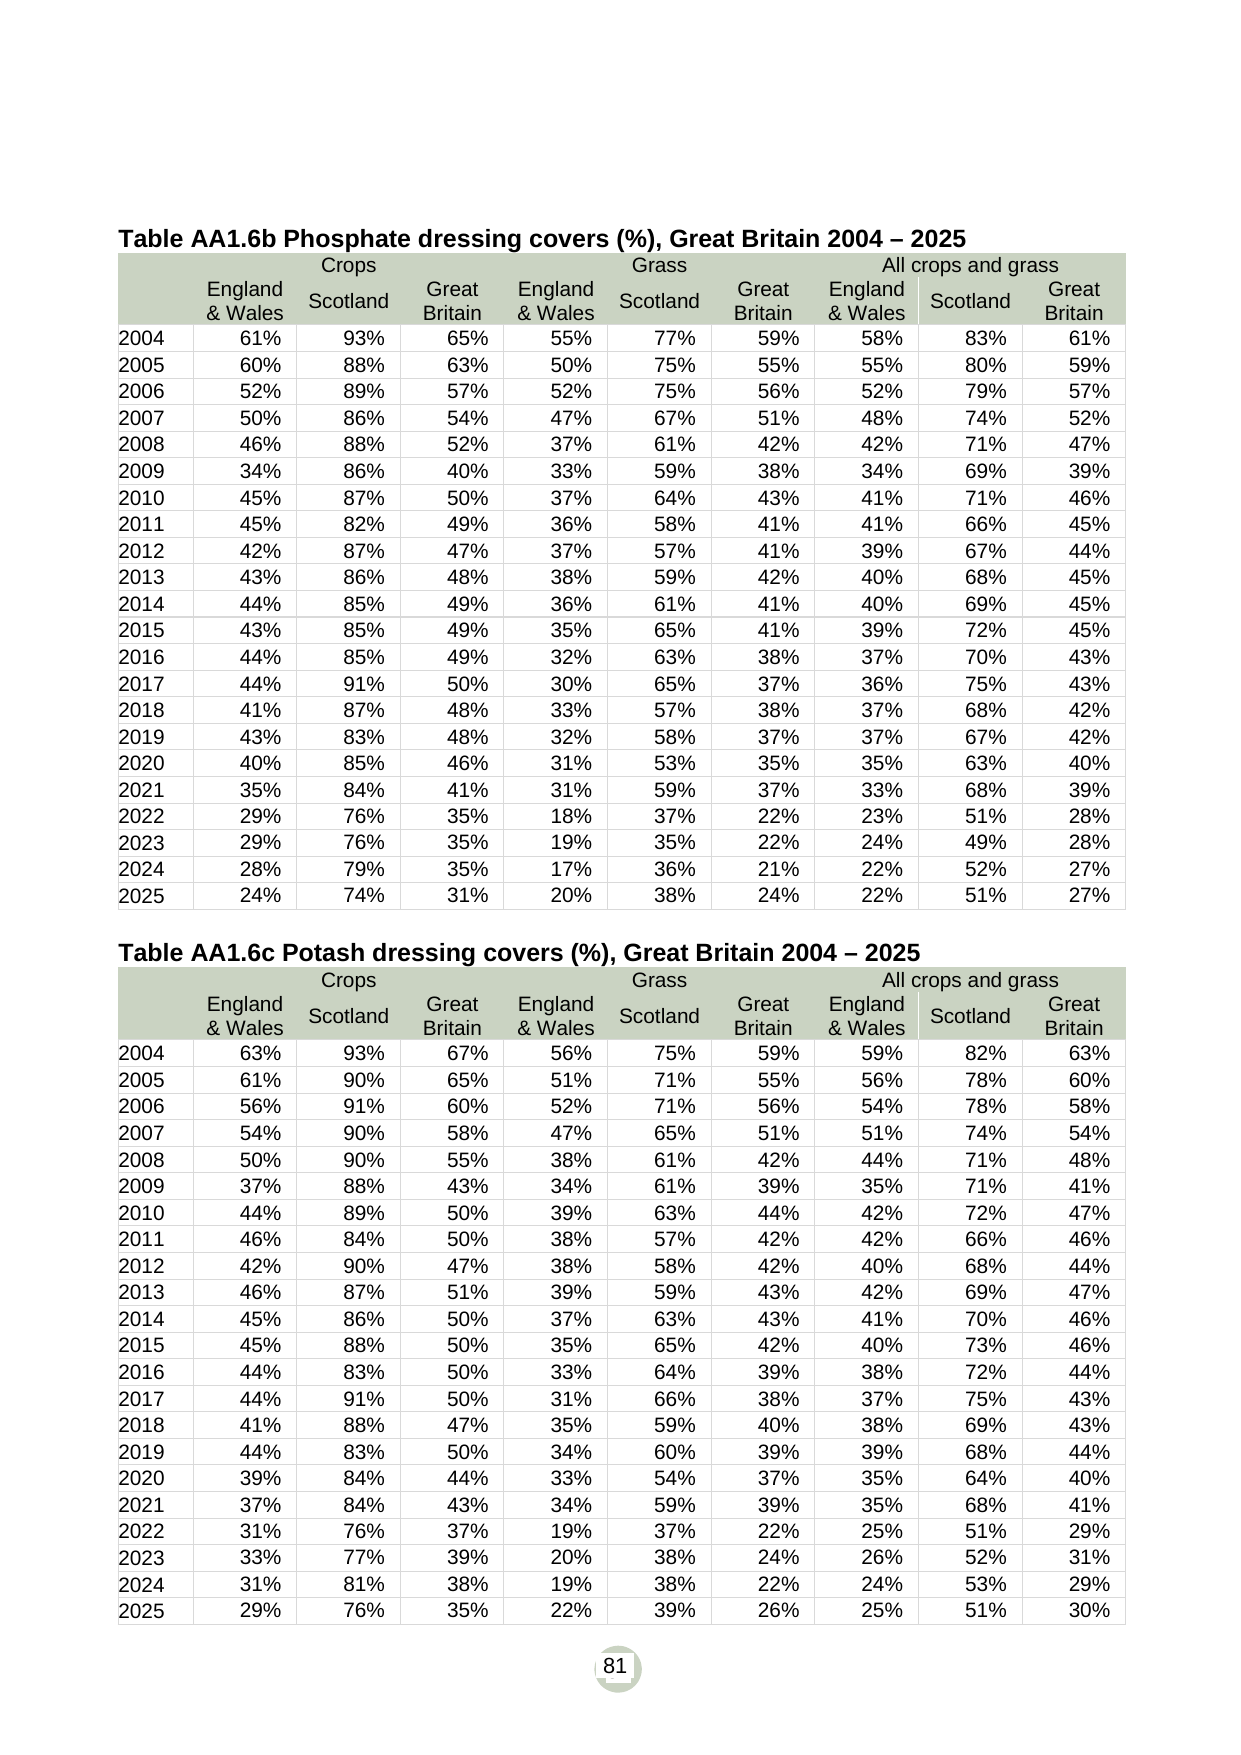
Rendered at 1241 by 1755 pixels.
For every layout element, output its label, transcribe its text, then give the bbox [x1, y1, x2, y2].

table_cell 84% [297, 1226, 400, 1252]
table_cell 65% [608, 1120, 711, 1146]
table_cell 44% [194, 1439, 296, 1464]
table_cell 87% [297, 697, 400, 723]
table_cell 42% [712, 1147, 814, 1172]
table_cell 47% [1023, 1280, 1125, 1305]
table_cell 2017 [119, 1386, 193, 1411]
table_cell 37% [815, 724, 918, 749]
table_cell 41% [1023, 1173, 1125, 1199]
table_cell 51% [712, 1120, 814, 1146]
table_cell 55% [815, 352, 918, 377]
table_cell 51% [919, 883, 1022, 909]
table_cell 35% [401, 804, 503, 829]
table_cell 41% [815, 485, 918, 510]
table_cell 57% [608, 1226, 711, 1252]
table_cell 39% [712, 1492, 814, 1517]
table_cell 38% [712, 644, 814, 669]
table_cell 69% [919, 1412, 1022, 1438]
table_cell 2021 [119, 1492, 193, 1517]
table_cell 43% [401, 1173, 503, 1199]
table_cell 2016 [119, 644, 193, 669]
table_cell 45% [194, 1306, 296, 1332]
table_cell 35% [815, 1465, 918, 1491]
table_cell 42% [1023, 724, 1125, 749]
table_cell 90% [297, 1120, 400, 1146]
table_cell 2013 [119, 564, 193, 590]
table_cell 51% [815, 1120, 918, 1146]
table_cell 43% [194, 724, 296, 749]
table_cell 45% [1023, 511, 1125, 537]
table_cell 33% [504, 458, 607, 484]
table_cell 58% [608, 511, 711, 537]
table_cell 50% [401, 671, 503, 696]
table_cell 20% [504, 1545, 607, 1571]
table_cell 90% [297, 1147, 400, 1172]
table_cell 47% [401, 1412, 503, 1438]
table_cell 2007 [119, 1120, 193, 1146]
table_cell England & Wales [504, 992, 608, 1039]
table_cell 74% [297, 883, 400, 909]
table_cell 39% [608, 1598, 711, 1624]
table_cell 39% [815, 618, 918, 643]
table_cell 43% [194, 618, 296, 643]
table_cell 59% [815, 1040, 918, 1066]
table_cell 68% [919, 697, 1022, 723]
table_cell 57% [608, 538, 711, 563]
table_cell 41% [712, 618, 814, 643]
table_cell 44% [401, 1465, 503, 1491]
table_cell 37% [608, 1519, 711, 1544]
table_cell Scotland [919, 992, 1022, 1039]
table_cell 39% [401, 1545, 503, 1571]
table_cell 65% [608, 618, 711, 643]
table_cell 75% [608, 379, 711, 404]
table_cell 54% [608, 1465, 711, 1491]
table_cell 84% [297, 1465, 400, 1491]
table_cell 40% [712, 1412, 814, 1438]
table_cell 63% [1023, 1040, 1125, 1066]
table_cell 76% [297, 1598, 400, 1624]
table_cell 40% [815, 564, 918, 590]
table_header [118, 253, 193, 277]
table_cell 40% [815, 1253, 918, 1278]
table_cell 35% [504, 1412, 607, 1438]
table_cell 63% [919, 750, 1022, 776]
table_cell 35% [504, 618, 607, 643]
table_cell 69% [919, 1280, 1022, 1305]
table_cell 69% [919, 591, 1022, 616]
table_cell Great Britain [400, 277, 504, 324]
table_cell 50% [401, 1359, 503, 1385]
table_cell 71% [919, 1147, 1022, 1172]
table_cell 31% [194, 1572, 296, 1597]
table_cell 49% [401, 591, 503, 616]
table_cell 59% [712, 1040, 814, 1066]
table_cell 19% [504, 1572, 607, 1597]
table_cell 48% [815, 405, 918, 431]
table_cell 22% [815, 883, 918, 909]
table_cell 38% [504, 1253, 607, 1278]
table_cell 56% [712, 379, 814, 404]
table_cell 71% [919, 1173, 1022, 1199]
table_cell 36% [504, 591, 607, 616]
table_cell 83% [297, 1439, 400, 1464]
table_cell 42% [815, 1226, 918, 1252]
table_cell 44% [194, 591, 296, 616]
table_cell 22% [712, 1572, 814, 1597]
table_cell 42% [194, 538, 296, 563]
subtitle Table AA1.6b Phosphate dressing covers (%), Great Britain 2004 – 2025 [118, 224, 1122, 252]
table_cell 46% [194, 432, 296, 457]
table_cell 43% [401, 1492, 503, 1517]
table_cell 37% [712, 671, 814, 696]
table_cell 37% [194, 1173, 296, 1199]
table_cell 32% [504, 724, 607, 749]
table_cell 71% [608, 1067, 711, 1092]
table_cell 81% [297, 1572, 400, 1597]
table_cell 63% [608, 644, 711, 669]
table_cell 2013 [119, 1280, 193, 1305]
table_cell 39% [712, 1173, 814, 1199]
table_cell 84% [297, 1492, 400, 1517]
table_cell 37% [712, 724, 814, 749]
table_cell 29% [194, 804, 296, 829]
table_cell Great Britain [400, 992, 504, 1039]
table_cell 2015 [119, 618, 193, 643]
table_cell 91% [297, 671, 400, 696]
table_cell 44% [194, 1386, 296, 1411]
table_cell 56% [815, 1067, 918, 1092]
table_cell Great Britain [711, 992, 815, 1039]
table_cell 74% [919, 405, 1022, 431]
table_cell 59% [608, 564, 711, 590]
table_cell 43% [712, 1280, 814, 1305]
table_cell 48% [401, 564, 503, 590]
table_cell 67% [401, 1040, 503, 1066]
table_cell Great Britain [1022, 992, 1126, 1039]
table_cell 37% [504, 485, 607, 510]
table_cell 36% [504, 511, 607, 537]
table_cell 68% [919, 777, 1022, 802]
table_cell 37% [504, 538, 607, 563]
table_header Grass [504, 967, 815, 992]
table_cell 27% [1023, 857, 1125, 882]
table_cell 35% [504, 1333, 607, 1358]
table_cell 68% [919, 1253, 1022, 1278]
table_cell 33% [504, 1465, 607, 1491]
table_cell 47% [504, 1120, 607, 1146]
table_cell 52% [194, 379, 296, 404]
table_cell 24% [712, 883, 814, 909]
table_cell 54% [815, 1094, 918, 1119]
table_cell 60% [401, 1094, 503, 1119]
table_cell 85% [297, 618, 400, 643]
table_header [118, 967, 193, 992]
table_cell 24% [712, 1545, 814, 1571]
table_cell 82% [919, 1040, 1022, 1066]
table_cell 52% [1023, 405, 1125, 431]
table_cell 36% [815, 671, 918, 696]
table_cell 88% [297, 1333, 400, 1358]
table_cell 67% [919, 538, 1022, 563]
table_cell 82% [297, 511, 400, 537]
table_cell 26% [815, 1545, 918, 1571]
table_cell 36% [608, 857, 711, 882]
table_cell 24% [194, 883, 296, 909]
table_cell 59% [608, 1492, 711, 1517]
table_cell 52% [919, 857, 1022, 882]
table_cell 47% [1023, 1200, 1125, 1225]
table_cell 66% [919, 1226, 1022, 1252]
table_cell 43% [1023, 1386, 1125, 1411]
table_cell 2025 [119, 883, 193, 909]
table_cell 38% [815, 1359, 918, 1385]
table_cell 43% [1023, 671, 1125, 696]
table_cell 44% [194, 671, 296, 696]
table_cell 22% [815, 857, 918, 882]
table_cell 58% [1023, 1094, 1125, 1119]
table_cell 77% [608, 325, 711, 351]
table_cell 61% [608, 1173, 711, 1199]
table_cell 52% [919, 1545, 1022, 1571]
table_cell 41% [194, 1412, 296, 1438]
table_cell 2007 [119, 405, 193, 431]
table_cell 75% [919, 671, 1022, 696]
table_cell 87% [297, 485, 400, 510]
table_cell 50% [194, 405, 296, 431]
table_cell 44% [194, 1359, 296, 1385]
table_cell 51% [919, 1598, 1022, 1624]
table_cell 22% [504, 1598, 607, 1624]
table_cell 59% [608, 1412, 711, 1438]
table_cell 31% [401, 883, 503, 909]
table_cell 56% [504, 1040, 607, 1066]
table_cell 52% [504, 379, 607, 404]
table_cell 50% [401, 1333, 503, 1358]
table_cell 18% [504, 804, 607, 829]
table_cell Great Britain [1022, 277, 1126, 324]
table_cell 41% [712, 591, 814, 616]
table_cell 79% [297, 857, 400, 882]
table_cell 38% [608, 1572, 711, 1597]
table_cell 52% [504, 1094, 607, 1119]
table_cell 86% [297, 564, 400, 590]
table_cell 88% [297, 352, 400, 377]
table_cell 46% [401, 750, 503, 776]
table_cell 83% [297, 1359, 400, 1385]
table_cell 42% [712, 432, 814, 457]
table_cell 78% [919, 1094, 1022, 1119]
table_cell 89% [297, 1200, 400, 1225]
table_cell 2022 [119, 1519, 193, 1544]
table_cell 2008 [119, 432, 193, 457]
table_cell 80% [919, 352, 1022, 377]
table_cell 57% [608, 697, 711, 723]
table_cell 83% [297, 724, 400, 749]
table_cell 37% [712, 1465, 814, 1491]
table_cell 35% [608, 830, 711, 856]
table_cell 29% [194, 1598, 296, 1624]
table_cell 2012 [119, 538, 193, 563]
table_cell Scotland [608, 992, 711, 1039]
table_cell 38% [504, 1147, 607, 1172]
table_cell 26% [712, 1598, 814, 1624]
table_cell 2011 [119, 1226, 193, 1252]
table_cell 48% [1023, 1147, 1125, 1172]
table_cell 51% [919, 1519, 1022, 1544]
table_cell 63% [401, 352, 503, 377]
table_cell 70% [919, 1306, 1022, 1332]
table_cell 57% [1023, 379, 1125, 404]
table_cell 85% [297, 591, 400, 616]
table_cell 46% [194, 1226, 296, 1252]
table_cell 35% [815, 750, 918, 776]
table_cell 17% [504, 857, 607, 882]
table_cell 20% [504, 883, 607, 909]
table_cell 65% [401, 1067, 503, 1092]
table_cell 85% [297, 750, 400, 776]
table_cell 40% [194, 750, 296, 776]
table_cell 61% [194, 1067, 296, 1092]
table_cell 22% [712, 804, 814, 829]
table_cell 37% [815, 697, 918, 723]
table_cell 2008 [119, 1147, 193, 1172]
table_cell 37% [504, 1306, 607, 1332]
table_cell 71% [608, 1094, 711, 1119]
table_cell 2019 [119, 1439, 193, 1464]
table_cell 45% [194, 511, 296, 537]
table_cell 37% [401, 1519, 503, 1544]
table_cell 47% [401, 538, 503, 563]
table_cell 49% [401, 618, 503, 643]
table_cell 31% [1023, 1545, 1125, 1571]
table_cell 37% [712, 777, 814, 802]
table_cell 59% [712, 325, 814, 351]
table_cell Scotland [297, 277, 400, 324]
table_cell 50% [401, 1306, 503, 1332]
table_cell 45% [194, 485, 296, 510]
table_cell 79% [919, 379, 1022, 404]
table_cell 42% [815, 1280, 918, 1305]
table_cell 33% [815, 777, 918, 802]
table_cell 51% [712, 405, 814, 431]
table_cell 24% [815, 830, 918, 856]
table_cell 2020 [119, 1465, 193, 1491]
table_cell 38% [608, 883, 711, 909]
table_cell 64% [608, 1359, 711, 1385]
table_cell 61% [608, 591, 711, 616]
table_cell 34% [815, 458, 918, 484]
table_cell 42% [712, 1333, 814, 1358]
table_cell 44% [194, 644, 296, 669]
table_cell England & Wales [193, 277, 297, 324]
table_cell 86% [297, 1306, 400, 1332]
table_cell 35% [401, 830, 503, 856]
table_cell 2019 [119, 724, 193, 749]
table_cell 70% [919, 644, 1022, 669]
table_cell 49% [919, 830, 1022, 856]
table_cell 84% [297, 777, 400, 802]
table_cell 75% [608, 352, 711, 377]
table_cell 22% [712, 1519, 814, 1544]
table_cell 75% [608, 1040, 711, 1066]
table_cell 68% [919, 564, 1022, 590]
table_cell 42% [712, 564, 814, 590]
table_cell 85% [297, 644, 400, 669]
table_cell 88% [297, 1173, 400, 1199]
table_cell 37% [608, 804, 711, 829]
table_cell 39% [1023, 777, 1125, 802]
table_cell 39% [712, 1439, 814, 1464]
table_cell Great Britain [711, 277, 815, 324]
table_cell 38% [712, 1386, 814, 1411]
table_cell 22% [712, 830, 814, 856]
table_cell 37% [815, 644, 918, 669]
table_cell 55% [712, 352, 814, 377]
table_cell Scotland [608, 277, 711, 324]
table_cell 63% [608, 1306, 711, 1332]
table_cell 41% [712, 511, 814, 537]
table_cell 58% [608, 1253, 711, 1278]
table_cell 43% [712, 1306, 814, 1332]
table_cell 72% [919, 618, 1022, 643]
table_cell England & Wales [815, 277, 918, 324]
table_cell 72% [919, 1359, 1022, 1385]
table_cell 30% [1023, 1598, 1125, 1624]
table_cell Scotland [297, 992, 400, 1039]
table_cell 93% [297, 325, 400, 351]
table_cell 45% [194, 1333, 296, 1358]
table_cell 61% [608, 432, 711, 457]
table_cell 40% [1023, 1465, 1125, 1491]
table_cell 50% [401, 485, 503, 510]
table_cell 31% [194, 1519, 296, 1544]
table_cell 2024 [119, 1572, 193, 1597]
table_cell 65% [608, 671, 711, 696]
table_cell 38% [504, 1226, 607, 1252]
table_cell 44% [1023, 1253, 1125, 1278]
table_cell 71% [919, 485, 1022, 510]
table_cell 67% [608, 405, 711, 431]
table_cell 60% [608, 1439, 711, 1464]
table_cell 2023 [119, 830, 193, 856]
table_cell 43% [1023, 644, 1125, 669]
table_cell 2025 [119, 1598, 193, 1624]
table_cell 39% [194, 1465, 296, 1491]
table_cell 40% [1023, 750, 1125, 776]
table_cell 35% [712, 750, 814, 776]
table_cell 52% [815, 379, 918, 404]
table_cell 27% [1023, 883, 1125, 909]
table_cell 45% [1023, 564, 1125, 590]
table_cell 39% [1023, 458, 1125, 484]
table_cell 34% [504, 1439, 607, 1464]
table_cell 76% [297, 830, 400, 856]
table_cell England & Wales [815, 992, 918, 1039]
table_cell 42% [815, 1200, 918, 1225]
table_cell 2024 [119, 857, 193, 882]
table_cell 57% [401, 379, 503, 404]
table_cell 2018 [119, 697, 193, 723]
table_cell 2020 [119, 750, 193, 776]
table_cell 44% [1023, 538, 1125, 563]
table_cell 40% [815, 1333, 918, 1358]
table_cell 35% [401, 857, 503, 882]
table_cell 91% [297, 1094, 400, 1119]
table_cell 2011 [119, 511, 193, 537]
table_cell 76% [297, 804, 400, 829]
table_cell 37% [815, 1386, 918, 1411]
table_cell 2022 [119, 804, 193, 829]
table_cell 61% [608, 1147, 711, 1172]
table_cell 50% [401, 1386, 503, 1411]
table_cell 32% [504, 644, 607, 669]
table_cell 83% [919, 325, 1022, 351]
table_cell 21% [712, 857, 814, 882]
table_cell 29% [194, 830, 296, 856]
table_cell 49% [401, 644, 503, 669]
table_cell 39% [815, 1439, 918, 1464]
table_cell 42% [815, 432, 918, 457]
table_cell 42% [194, 1253, 296, 1278]
table_cell 39% [504, 1280, 607, 1305]
table_cell 2021 [119, 777, 193, 802]
table_cell 2010 [119, 1200, 193, 1225]
table_cell 35% [194, 777, 296, 802]
table_cell 31% [504, 777, 607, 802]
table_header All crops and grass [815, 253, 1126, 277]
table_cell 2005 [119, 1067, 193, 1092]
table_cell 61% [194, 325, 296, 351]
table_cell 65% [401, 325, 503, 351]
table_cell 52% [401, 432, 503, 457]
table_cell 33% [194, 1545, 296, 1571]
table_cell 50% [401, 1226, 503, 1252]
table_cell 44% [1023, 1359, 1125, 1385]
table_cell 44% [712, 1200, 814, 1225]
table_cell 51% [401, 1280, 503, 1305]
table_cell 19% [504, 830, 607, 856]
table_cell 24% [815, 1572, 918, 1597]
table_cell 2004 [119, 325, 193, 351]
table_cell 63% [194, 1040, 296, 1066]
table_cell 90% [297, 1253, 400, 1278]
table_cell 40% [401, 458, 503, 484]
table_cell 71% [919, 432, 1022, 457]
table_cell 61% [1023, 325, 1125, 351]
table_cell 87% [297, 538, 400, 563]
table_cell 43% [194, 564, 296, 590]
table_cell 60% [1023, 1067, 1125, 1092]
table_cell 33% [504, 1359, 607, 1385]
table_cell 2005 [119, 352, 193, 377]
table_cell 2006 [119, 379, 193, 404]
table_header Grass [504, 253, 815, 277]
table_cell 39% [504, 1200, 607, 1225]
table_cell 44% [194, 1200, 296, 1225]
table_cell 56% [712, 1094, 814, 1119]
table_cell 65% [608, 1333, 711, 1358]
table_cell 2010 [119, 485, 193, 510]
table_header Crops [193, 967, 504, 992]
table_cell 54% [1023, 1120, 1125, 1146]
table_cell 35% [815, 1173, 918, 1199]
table_cell 2014 [119, 1306, 193, 1332]
table_cell 54% [401, 405, 503, 431]
table_cell England & Wales [193, 992, 297, 1039]
table_cell 2015 [119, 1333, 193, 1358]
table_cell 93% [297, 1040, 400, 1066]
table_cell 59% [608, 1280, 711, 1305]
table_cell 34% [194, 458, 296, 484]
table_cell 2023 [119, 1545, 193, 1571]
table_cell 64% [919, 1465, 1022, 1491]
table_cell 37% [194, 1492, 296, 1517]
table_cell 91% [297, 1386, 400, 1411]
table_cell 76% [297, 1519, 400, 1544]
table_header Crops [193, 253, 504, 277]
table_cell 38% [712, 458, 814, 484]
table_cell 38% [712, 697, 814, 723]
table_cell 45% [1023, 618, 1125, 643]
table_cell 2018 [119, 1412, 193, 1438]
table_cell 55% [712, 1067, 814, 1092]
table_cell 59% [608, 777, 711, 802]
table_cell 68% [919, 1492, 1022, 1517]
table_cell 2016 [119, 1359, 193, 1385]
table_cell 19% [504, 1519, 607, 1544]
table_cell 35% [401, 1598, 503, 1624]
table_cell 46% [1023, 1226, 1125, 1252]
table_cell 53% [919, 1572, 1022, 1597]
table_cell 64% [608, 485, 711, 510]
table_cell 50% [194, 1147, 296, 1172]
table_cell 38% [815, 1412, 918, 1438]
table_cell 39% [712, 1359, 814, 1385]
table_cell 89% [297, 379, 400, 404]
table_cell 69% [919, 458, 1022, 484]
table_cell 46% [1023, 1306, 1125, 1332]
table_cell 50% [504, 352, 607, 377]
table_cell 2017 [119, 671, 193, 696]
table_cell 47% [401, 1253, 503, 1278]
table_cell 35% [815, 1492, 918, 1517]
table_cell 75% [919, 1386, 1022, 1411]
table_cell 37% [504, 432, 607, 457]
table_cell 90% [297, 1067, 400, 1092]
table_cell 48% [401, 697, 503, 723]
table_cell 66% [919, 511, 1022, 537]
table_cell 74% [919, 1120, 1022, 1146]
table_cell 34% [504, 1492, 607, 1517]
table_cell 44% [815, 1147, 918, 1172]
table_cell England & Wales [504, 277, 608, 324]
table_cell 2009 [119, 458, 193, 484]
table_cell 2004 [119, 1040, 193, 1066]
table_cell 34% [504, 1173, 607, 1199]
table_cell 48% [401, 724, 503, 749]
table_cell 77% [297, 1545, 400, 1571]
table_cell 46% [1023, 1333, 1125, 1358]
table_cell 66% [608, 1386, 711, 1411]
table_cell 50% [401, 1439, 503, 1464]
table_cell 41% [815, 1306, 918, 1332]
table_cell 23% [815, 804, 918, 829]
table_cell 86% [297, 458, 400, 484]
table_cell 31% [504, 750, 607, 776]
table_cell 47% [504, 405, 607, 431]
table_cell 68% [919, 1439, 1022, 1464]
table_cell 43% [1023, 1412, 1125, 1438]
table_cell 58% [401, 1120, 503, 1146]
table_cell 58% [815, 325, 918, 351]
table_cell 28% [1023, 830, 1125, 856]
table_cell [118, 992, 193, 1039]
table_cell 29% [1023, 1519, 1125, 1544]
table_cell 45% [1023, 591, 1125, 616]
table_cell 55% [401, 1147, 503, 1172]
table_cell 42% [1023, 697, 1125, 723]
table_cell 2014 [119, 591, 193, 616]
table_header All crops and grass [815, 967, 1126, 992]
table_cell 56% [194, 1094, 296, 1119]
table_cell 41% [815, 511, 918, 537]
table_cell 73% [919, 1333, 1022, 1358]
table_cell 41% [401, 777, 503, 802]
table_cell 87% [297, 1280, 400, 1305]
table_cell 41% [712, 538, 814, 563]
table_cell 47% [1023, 432, 1125, 457]
table_cell [118, 277, 193, 324]
table_cell 88% [297, 1412, 400, 1438]
table_cell 46% [194, 1280, 296, 1305]
table_cell 31% [504, 1386, 607, 1411]
table_cell 72% [919, 1200, 1022, 1225]
table_cell 86% [297, 405, 400, 431]
table_cell 67% [919, 724, 1022, 749]
table_cell 38% [401, 1572, 503, 1597]
table_cell 40% [815, 591, 918, 616]
table_cell 46% [1023, 485, 1125, 510]
table_cell 25% [815, 1519, 918, 1544]
table_cell 44% [1023, 1439, 1125, 1464]
table_cell 50% [401, 1200, 503, 1225]
table_cell 58% [608, 724, 711, 749]
table_cell 63% [608, 1200, 711, 1225]
table_cell 41% [194, 697, 296, 723]
table_cell 2012 [119, 1253, 193, 1278]
table_cell 53% [608, 750, 711, 776]
table_cell 39% [815, 538, 918, 563]
table_cell 55% [504, 325, 607, 351]
table_cell 29% [1023, 1572, 1125, 1597]
table_cell 60% [194, 352, 296, 377]
table_cell 51% [504, 1067, 607, 1092]
table_cell 38% [608, 1545, 711, 1571]
table_cell 43% [712, 485, 814, 510]
table_cell 2009 [119, 1173, 193, 1199]
table_cell 28% [1023, 804, 1125, 829]
table_cell 59% [1023, 352, 1125, 377]
table_cell 51% [919, 804, 1022, 829]
table_cell 49% [401, 511, 503, 537]
table_cell 2006 [119, 1094, 193, 1119]
table_cell 88% [297, 432, 400, 457]
table_cell 30% [504, 671, 607, 696]
table_cell 59% [608, 458, 711, 484]
table_cell 54% [194, 1120, 296, 1146]
table_cell 28% [194, 857, 296, 882]
table_cell 25% [815, 1598, 918, 1624]
table_cell 38% [504, 564, 607, 590]
table_cell 33% [504, 697, 607, 723]
table_cell 41% [1023, 1492, 1125, 1517]
table_cell 42% [712, 1253, 814, 1278]
subtitle Table AA1.6c Potash dressing covers (%), Great Britain 2004 – 2025 [118, 938, 1122, 967]
table_cell 42% [712, 1226, 814, 1252]
table_cell 78% [919, 1067, 1022, 1092]
table_cell Scotland [919, 277, 1022, 324]
